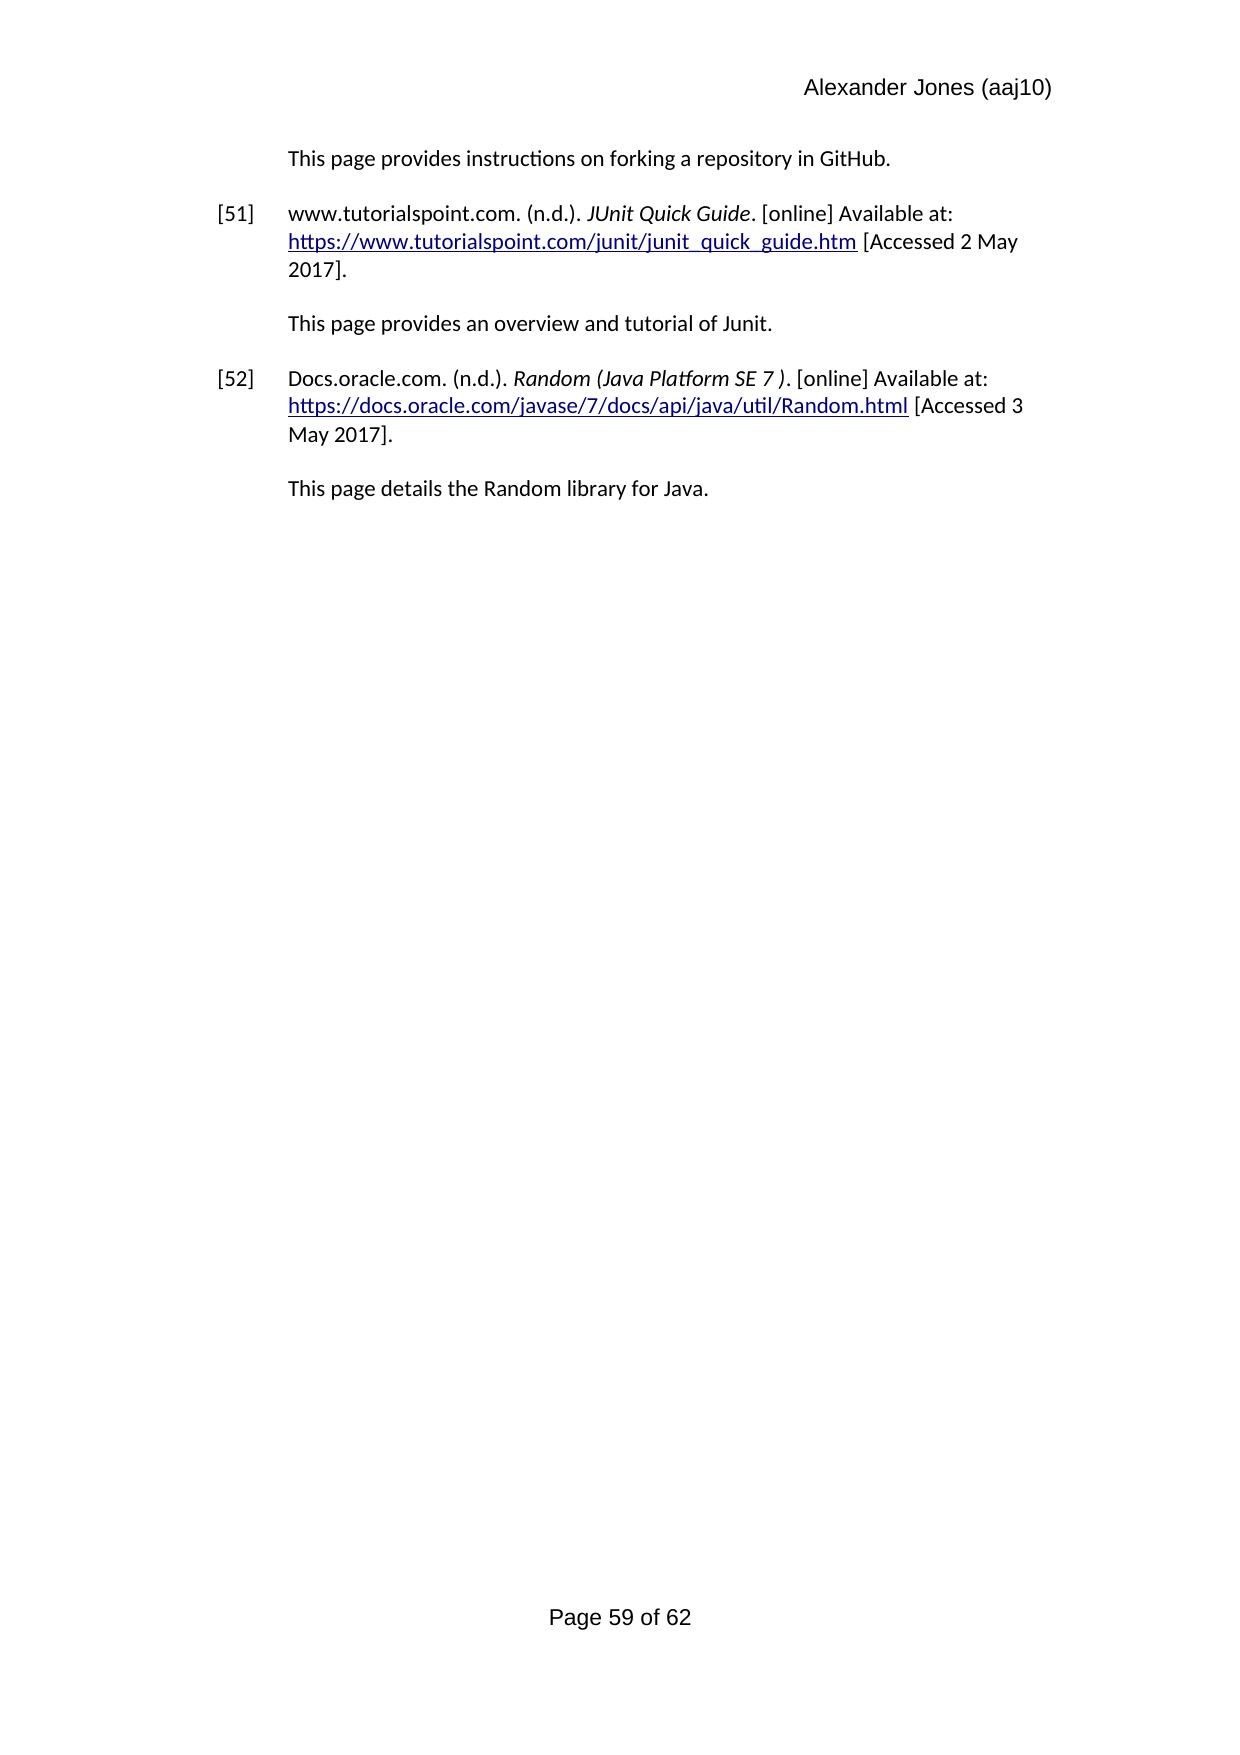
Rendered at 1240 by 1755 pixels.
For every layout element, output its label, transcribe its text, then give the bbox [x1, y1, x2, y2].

text This page provides an overview and tutorial of Junit. [288, 309, 1052, 337]
text This page provides instructions on forking a repository in GitHub. [288, 144, 1052, 172]
list Docs.oracle.com. (n.d.). Random (Java Platform SE 7 ). [online] Available at: https://docs.oracle.com/javase/7/docs/api/java/util/Random.html [Accessed 3 May 2017]. [217, 364, 1052, 448]
list This page details the Random library for Java. [288, 474, 1052, 502]
list www.tutorialspoint.com. (n.d.). JUnit Quick Guide. [online] Available at: https://www.tutorialspoint.com/junit/junit_quick_guide.htm [Accessed 2 May 2017]. [217, 199, 1052, 283]
